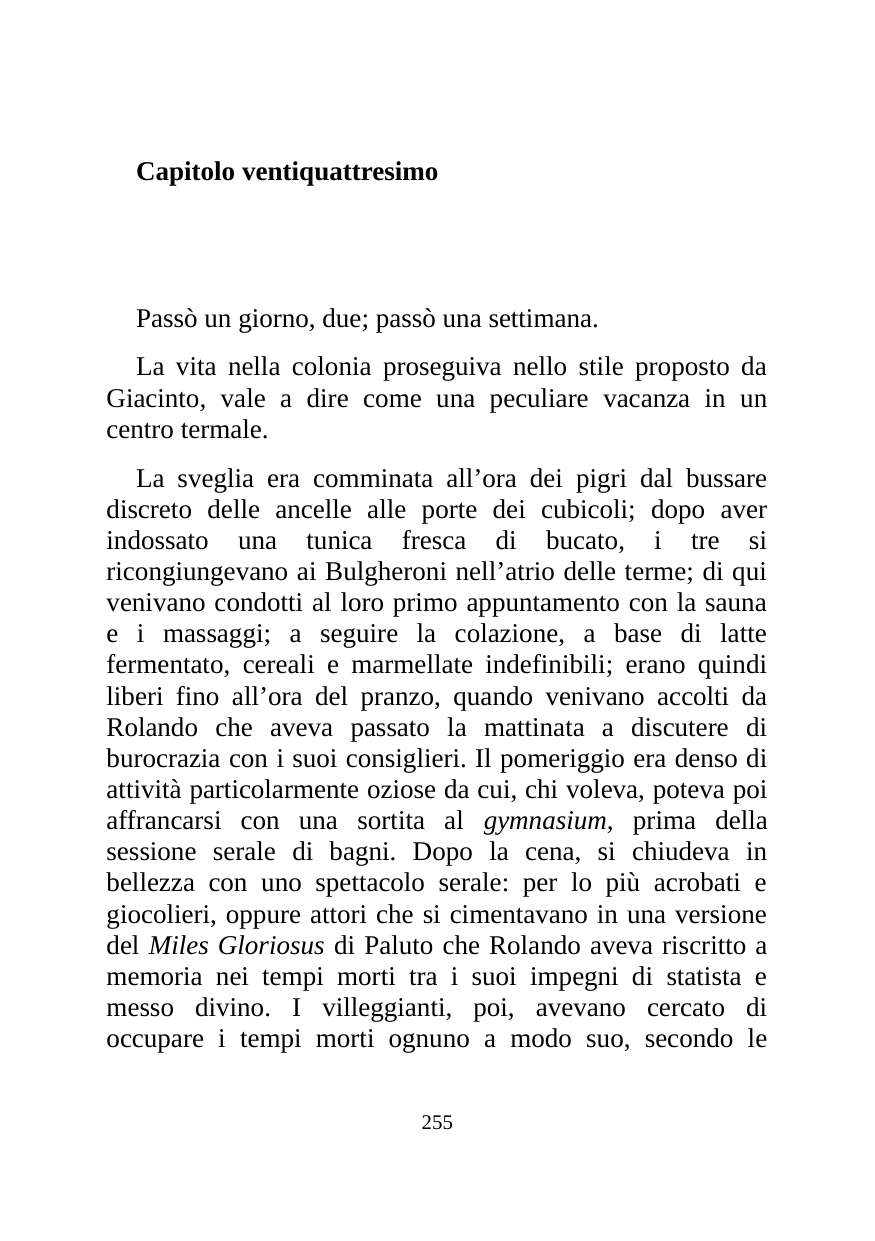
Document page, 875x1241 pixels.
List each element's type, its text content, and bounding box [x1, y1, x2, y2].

text Capitolo ventiquattresimo [106, 155, 768, 186]
text La sveglia era comminata all’ora dei pigri dal bussare discreto delle ancelle alle porte dei cubicoli; dopo aver indossato una tunica fresca di bucato, i tre si ricongiungevano ai Bulgheroni nell’atrio delle terme; di qui venivano condotti al loro primo appuntamento con la sauna e i massaggi; a seguire la colazione, a base di latte fermentato, cereali e marmellate indefinibili; erano quindi liberi fino all’ora del pranzo, quando venivano accolti da Rolando che aveva passato la mattinata a discutere di burocrazia con i suoi consiglieri. Il pomeriggio era denso di attività particolarmente oziose da cui, chi voleva, poteva poi affrancarsi con una sortita al gymnasium, prima della sessione serale di bagni. Dopo la cena, si chiudeva in bellezza con uno spettacolo serale: per lo più acrobati e giocolieri, oppure attori che si cimentavano in una versione del Miles Gloriosus di Paluto che Rolando aveva riscritto a memoria nei tempi morti tra i suoi impegni di statista e messo divino. I villeggianti, poi, avevano cercato di occupare i tempi morti ognuno a modo suo, secondo le [106, 462, 768, 1053]
text Passò un giorno, due; passò una settimana. [106, 302, 768, 333]
text La vita nella colonia proseguiva nello stile proposto da Giacinto, vale a dire come una peculiare vacanza in un centro termale. [106, 351, 768, 444]
